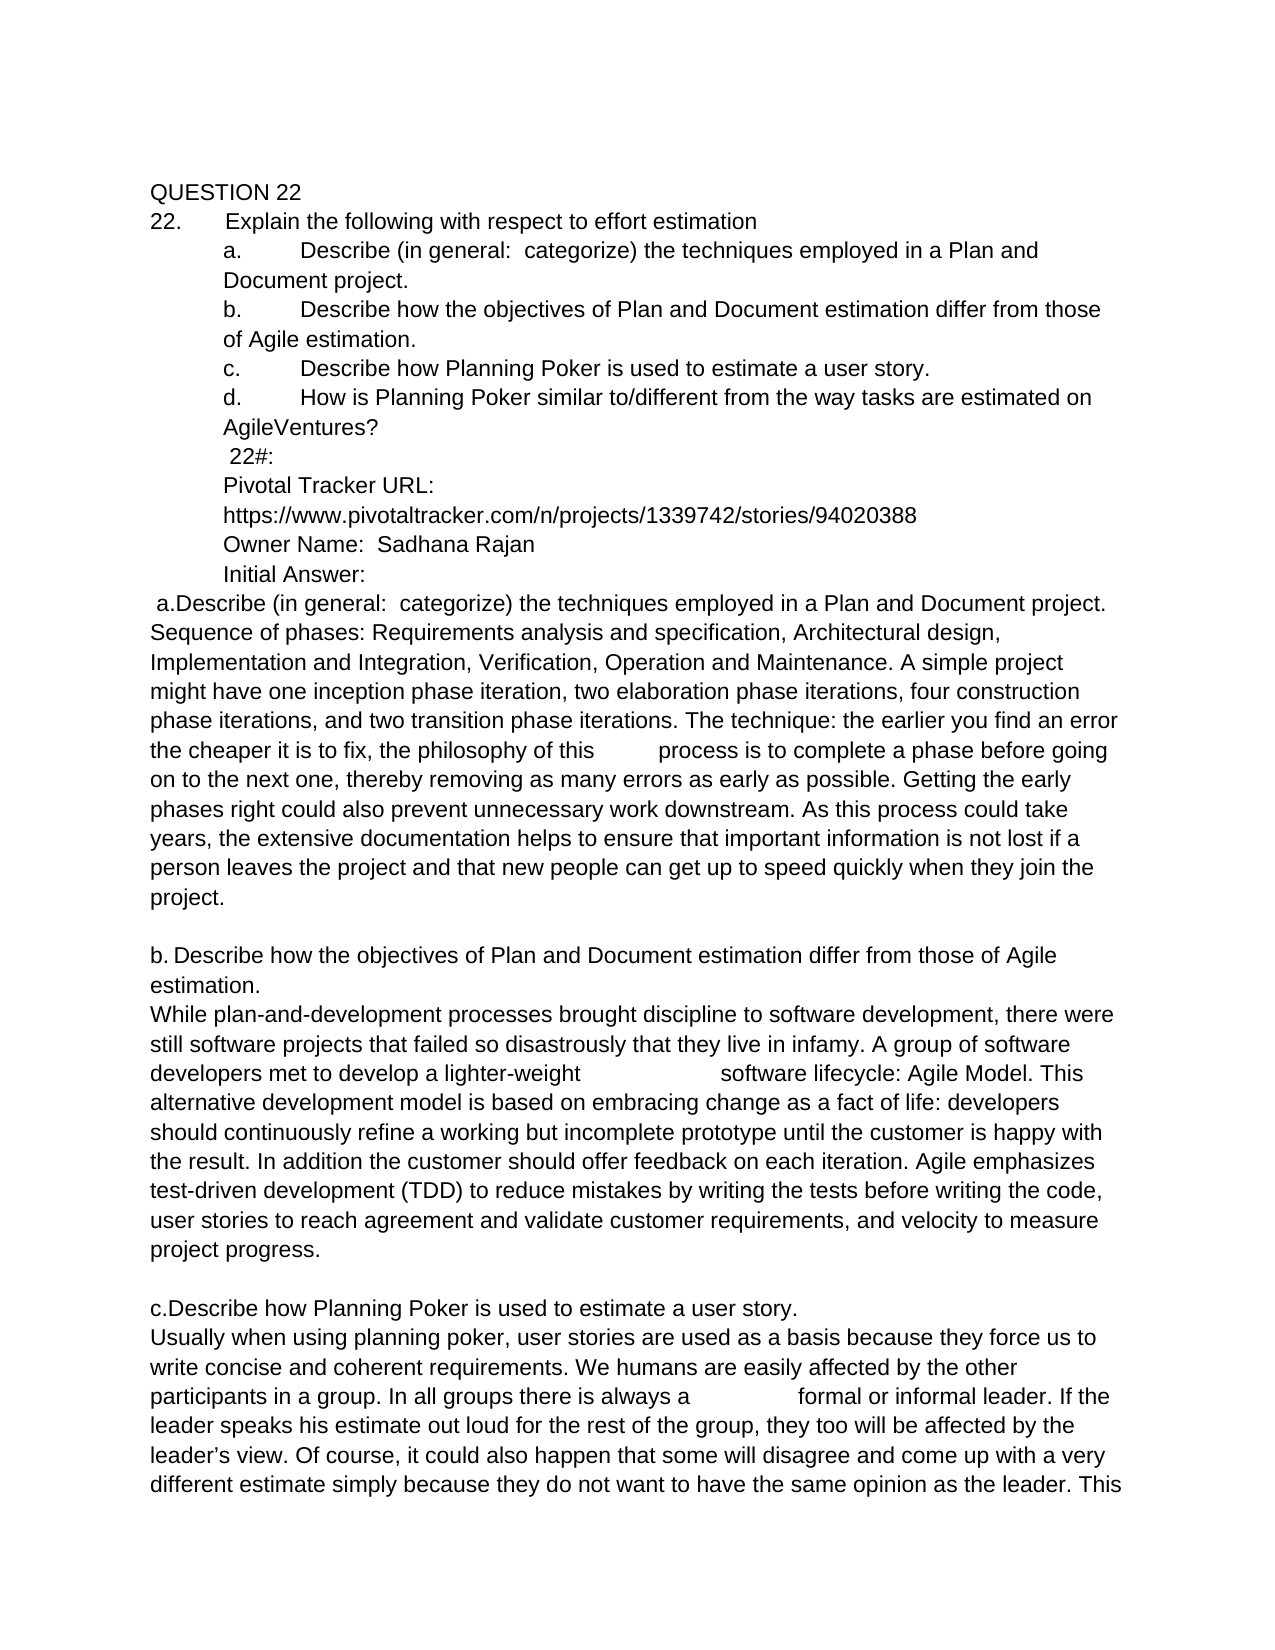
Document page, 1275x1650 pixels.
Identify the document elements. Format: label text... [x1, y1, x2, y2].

text a.Describe (in general: categorize) the techniques employed in a Plan and Document project. [150, 591, 1125, 616]
text c. Describe how Planning Poker is used to estimate a user story. [223, 356, 1125, 381]
text d. How is Planning Poker similar to/different from the way tasks are estimated on AgileVentures? [223, 385, 1125, 440]
text a. Describe (in general: categorize) the techniques employed in a Plan and Document project. [223, 238, 1125, 293]
text Sequence of phases: Requirements analysis and specification, Architectural design, Implementation and Integration, Verification, Operation and Maintenance. A simple project might have one inception phase iteration, two elaboration phase iterations, four construction phase iterations, and two transition phase iterations. The technique: the earlier you find an error the cheaper it is to fix, the philosophy of this process is to complete a phase before going on to the next one, thereby removing as many errors as early as possible. Getting the early phases right could also prevent unnecessary work downstream. As this process could take years, the extensive documentation helps to ensure that important information is not lost if a person leaves the project and that new people can get up to speed quickly when they join the project. [150, 620, 1125, 910]
text b. Describe how the objectives of Plan and Document estimation differ from those of Agile estimation. [223, 297, 1125, 352]
text Usually when using planning poker, user stories are used as a basis because they force us to write concise and coherent requirements. We humans are easily affected by the other participants in a group. In all groups there is always a formal or informal leader. If the leader speaks his estimate out loud for the rest of the group, they too will be affected by the leader’s view. Of course, it could also happen that some will disagree and come up with a very different estimate simply because they do not want to have the same opinion as the leader. This [150, 1325, 1125, 1498]
text While plan-and-development processes brought discipline to software development, there were still software projects that failed so disastrously that they live in infamy. A group of software developers met to develop a lighter-weight software lifecycle: Agile Model. This alternative development model is based on embracing change as a fact of life: developers should continuously refine a working but incomplete prototype until the customer is happy with the result. In addition the customer should offer feedback on each iteration. Agile emphasizes test-driven development (TDD) to reduce mistakes by writing the tests before writing the code, user stories to reach agreement and validate customer requirements, and velocity to measure project progress. [150, 1002, 1125, 1263]
text Owner Name: Sadhana Rajan [223, 532, 1125, 558]
text b. Describe how the objectives of Plan and Document estimation differ from those of Agile estimation. [150, 943, 1125, 998]
text c.Describe how Planning Poker is used to estimate a user story. [150, 1296, 1125, 1321]
text QUESTION 22 [150, 179, 1125, 205]
text 22. Explain the following with respect to effort estimation [150, 209, 1125, 234]
text Pivotal Tracker URL: https://www.pivotaltracker.com/n/projects/1339742/stories/94020388 [223, 473, 1125, 528]
text 22#: [223, 444, 1125, 469]
text Initial Answer: [223, 561, 1125, 587]
